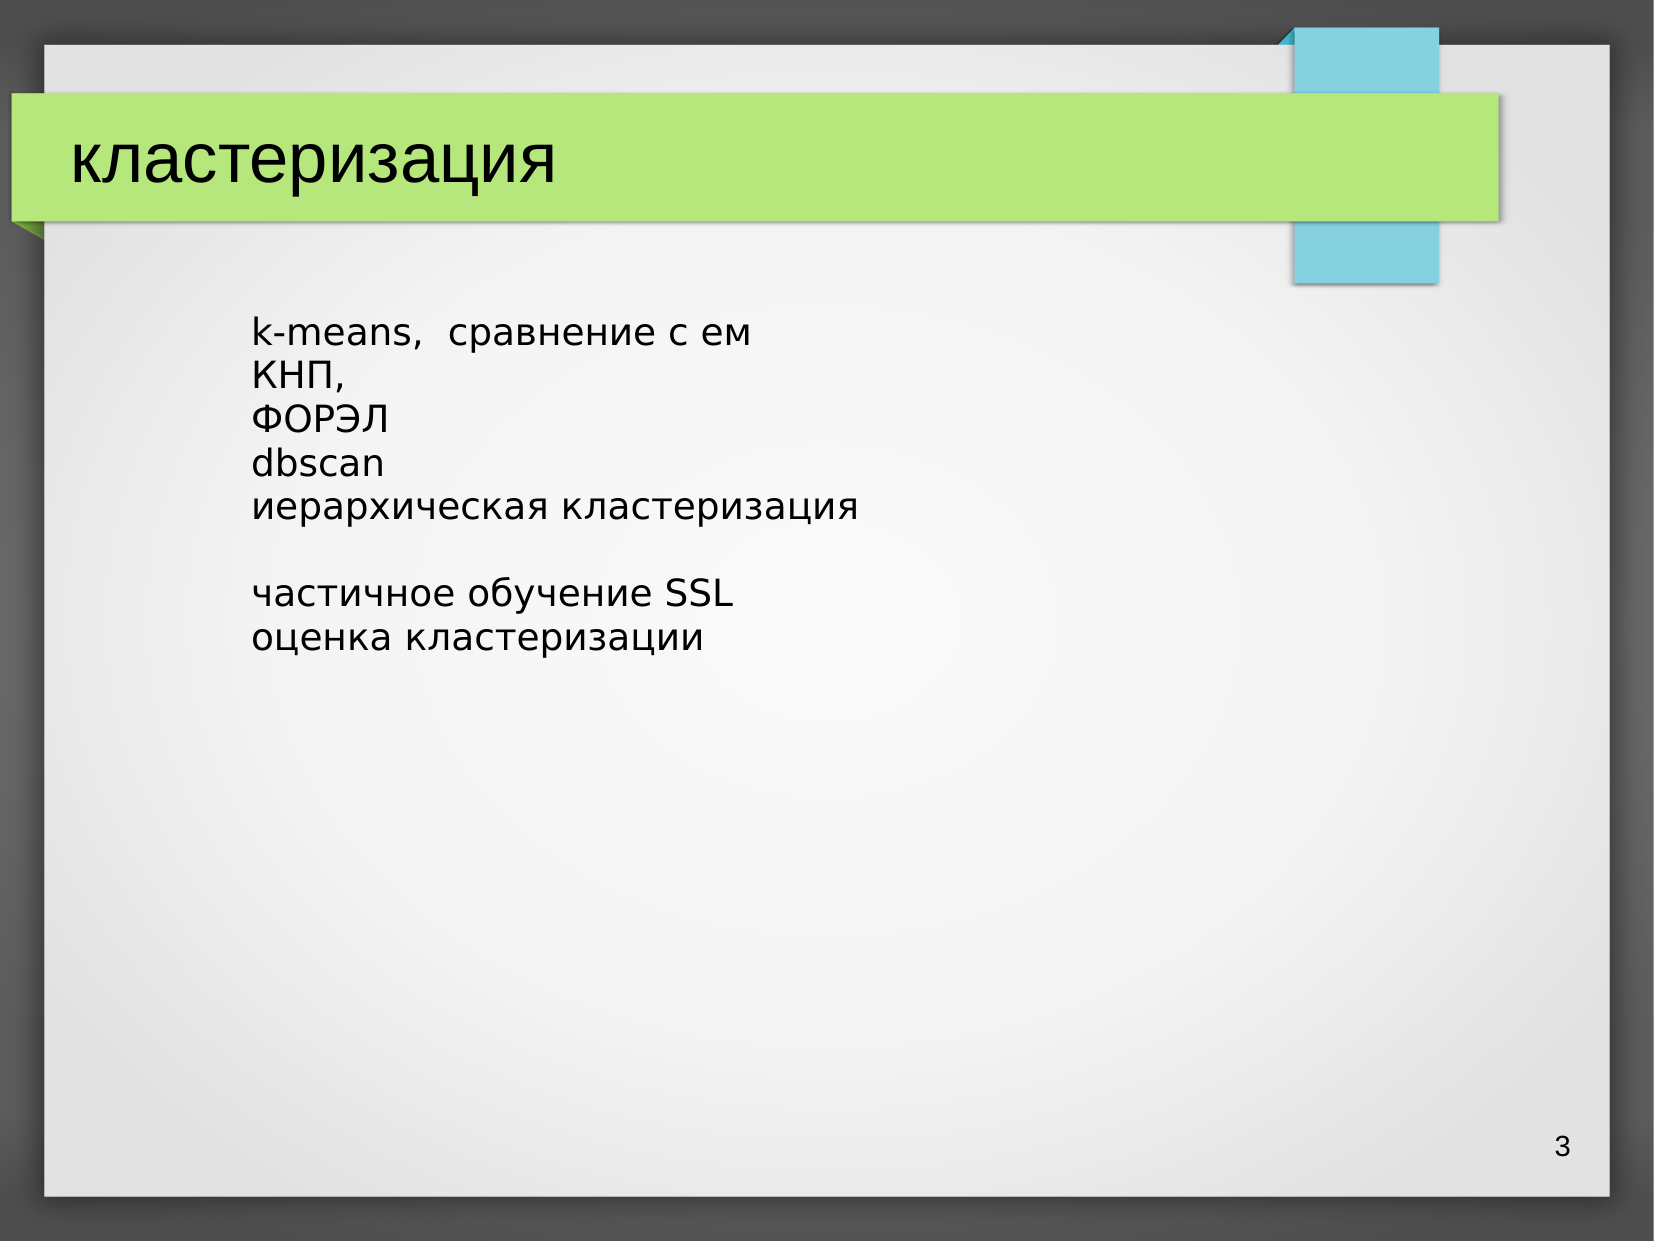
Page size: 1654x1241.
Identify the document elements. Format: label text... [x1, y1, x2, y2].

text_box k-means, сравнение с ем КНП, ФОРЭЛ dbscan иерархическая кластеризация частичное обучение SSL оценка кластеризации [236, 259, 1152, 827]
picture [0, 0, 1654, 1241]
title кластеризация [70, 118, 1205, 199]
